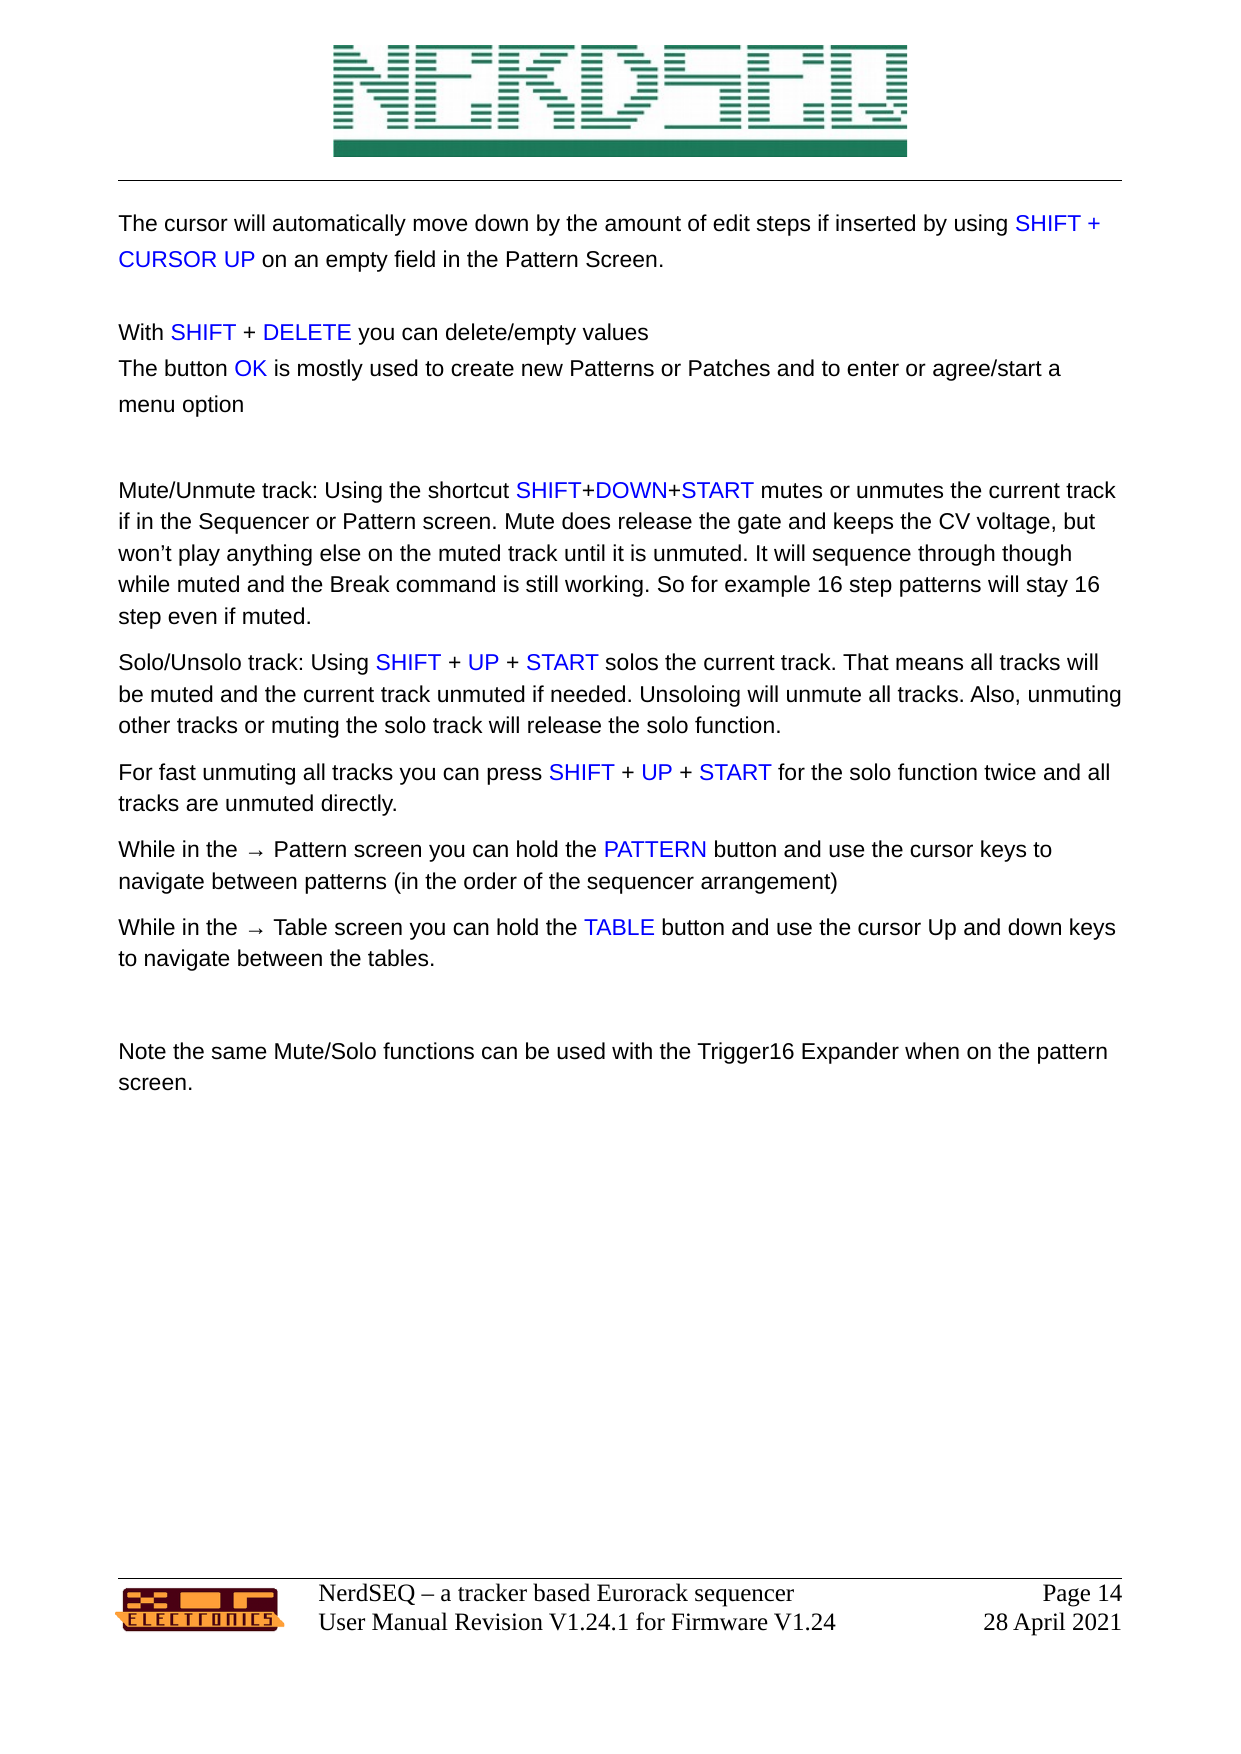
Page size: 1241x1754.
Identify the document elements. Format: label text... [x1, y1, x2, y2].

text Mute/Unmute track: Using the shortcut SHIFT+DOWN+START mutes or unmutes the current track if in the Sequencer or Pattern screen. Mute does release the gate and keeps the CV voltage, but won’t play anything else on the muted track until it is unmuted. It will sequence through though while muted and the Break command is still working. So for example 16 step patterns will stay 16 step even if muted. [118, 477, 1122, 629]
text The cursor will automatically move down by the amount of edit steps if inserted by using SHIFT + CURSOR UP on an empty field in the Pattern Screen. [118, 209, 1122, 272]
text While in the → Pattern screen you can hold the PATTERN button and use the cursor keys to navigate between patterns (in the order of the sequencer arrangement) [118, 836, 1122, 894]
text With SHIFT + DELETE you can delete/empty values [118, 319, 1122, 345]
picture [333, 45, 908, 157]
text For fast unmuting all tracks you can press SHIFT + UP + START for the solo function twice and all tracks are unmuted directly. [118, 758, 1122, 816]
picture [115, 1584, 285, 1634]
text The button OK is mostly used to create new Patterns or Patches and to enter or agree/start a menu option [118, 355, 1122, 418]
text Solo/Unsolo track: Using SHIFT + UP + START solos the current track. That means all tracks will be muted and the current track unmuted if needed. Unsoloing will unmute all tracks. Also, unmuting other tracks or muting the solo track will release the solo function. [118, 649, 1122, 739]
text While in the → Table screen you can hold the TABLE button and use the cursor Up and down keys to navigate between the tables. [118, 914, 1122, 972]
text Note the same Mute/Solo functions can be used with the Trigger16 Expander when on the pattern screen. [118, 1038, 1122, 1096]
